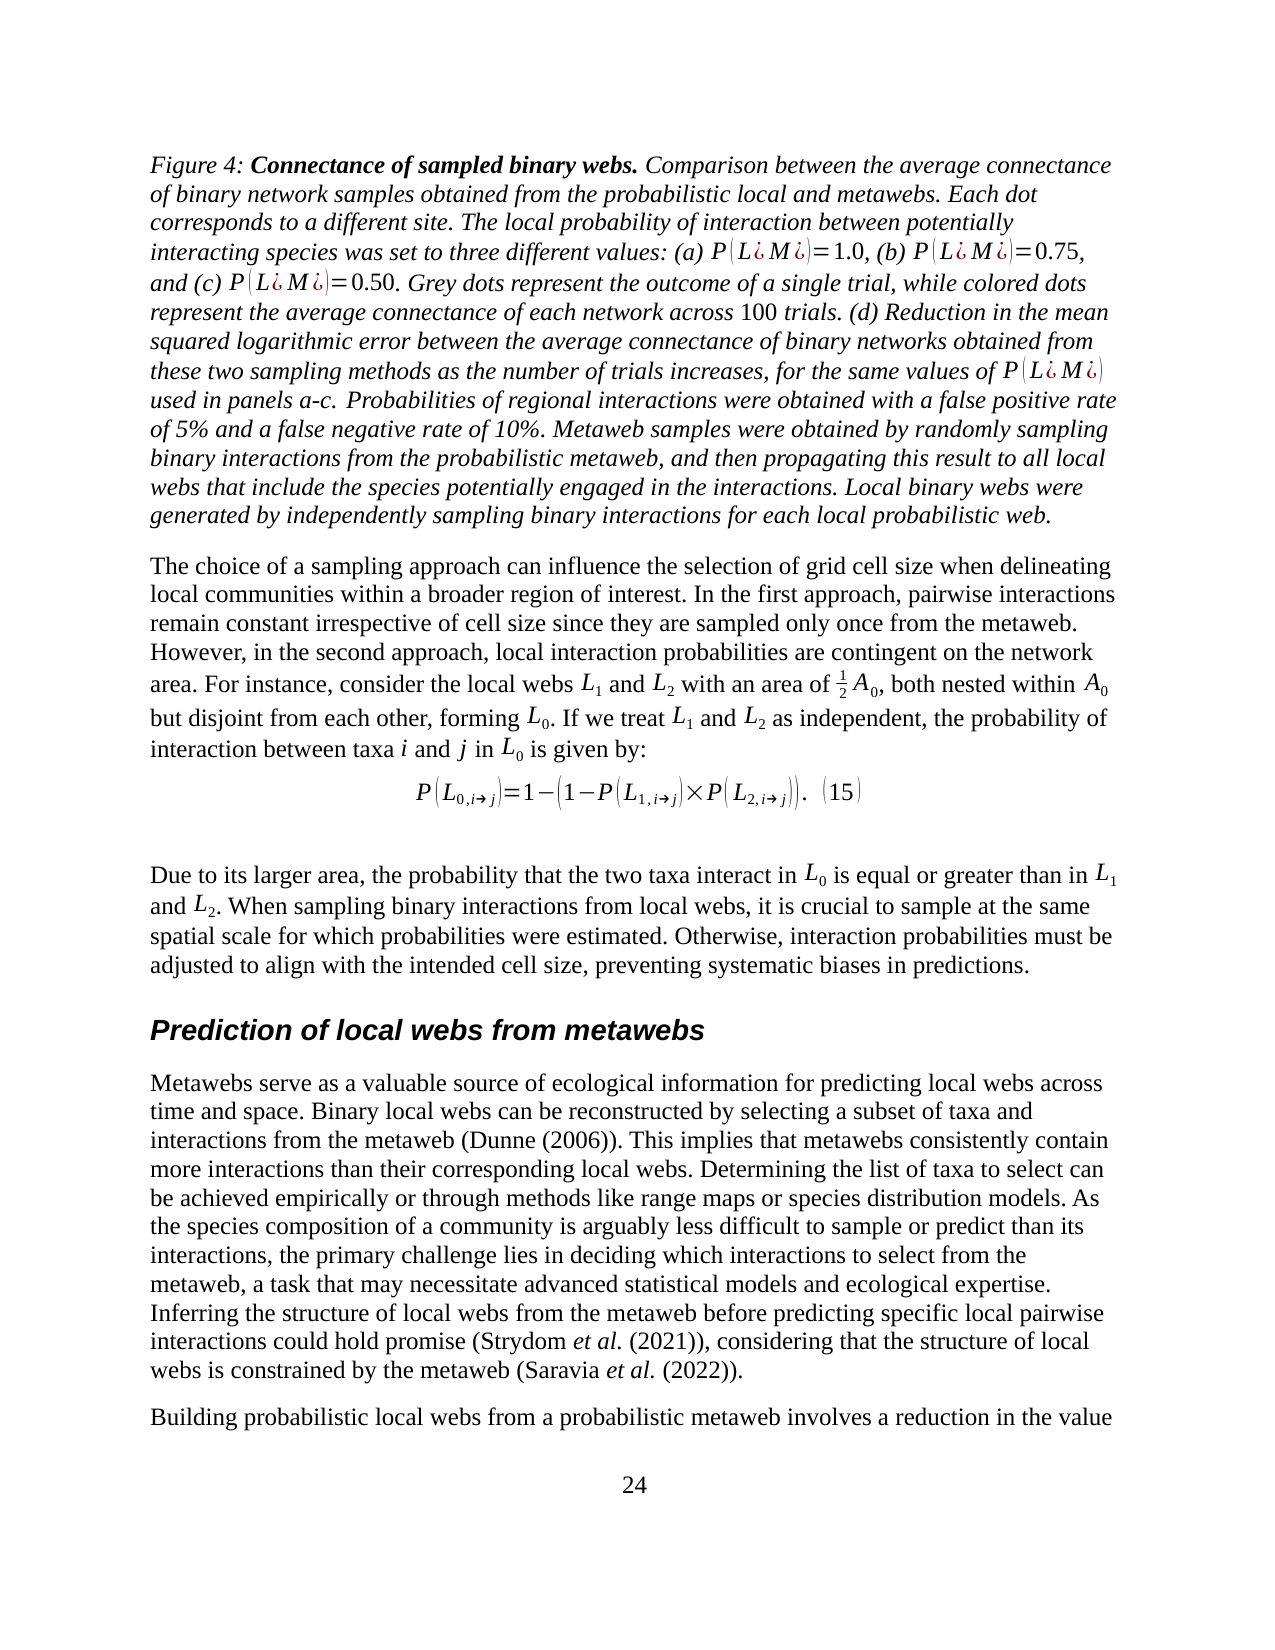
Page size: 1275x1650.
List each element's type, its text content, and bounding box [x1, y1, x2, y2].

text Building probabilistic local webs from a probabilistic metaweb involves a reduction in the value [150, 1402, 1125, 1431]
text Due to its larger area, the probability that the two taxa interact in is equal or greater than in and . When sampling binary interactions from local webs, it is crucial to sample at the same spatial scale for which probabilities were estimated. Otherwise, interaction probabilities must be adjusted to align with the intended cell size, preventing systematic biases in predictions. [150, 858, 1125, 979]
text Metawebs serve as a valuable source of ecological information for predicting local webs across time and space. Binary local webs can be reconstructed by selecting a subset of taxa and interactions from the metaweb (Dunne (2006)). This implies that metawebs consistently contain more interactions than their corresponding local webs. Determining the list of taxa to select can be achieved empirically or through methods like range maps or species distribution models. As the species composition of a community is arguably less difficult to sample or predict than its interactions, the primary challenge lies in deciding which interactions to select from the metaweb, a task that may necessitate advanced statistical models and ecological expertise. Inferring the structure of local webs from the metaweb before predicting specific local pairwise interactions could hold promise (Strydom et al. (2021)), considering that the structure of local webs is constrained by the metaweb (Saravia et al. (2022)). [150, 1068, 1125, 1384]
text The choice of a sampling approach can influence the selection of grid cell size when delineating local communities within a broader region of interest. In the first approach, pairwise interactions remain constant irrespective of cell size since they are sampled only once from the metaweb. However, in the second approach, local interaction probabilities are contingent on the network area. For instance, consider the local webs and with an area of , both nested within but disjoint from each other, forming . If we treat and as independent, the probability of interaction between taxa and in is given by: [150, 551, 1125, 764]
subtitle Prediction of local webs from metawebs [150, 1013, 1125, 1046]
text Figure 4: Connectance of sampled binary webs. Comparison between the average connectance of binary network samples obtained from the probabilistic local and metawebs. Each dot corresponds to a different site. The local probability of interaction between potentially interacting species was set to three different values: (a) , (b) , and (c) . Grey dots represent the outcome of a single trial, while colored dots represent the average connectance of each network across trials. (d) Reduction in the mean squared logarithmic error between the average connectance of binary networks obtained from these two sampling methods as the number of trials increases, for the same values of used in panels a-c. Probabilities of regional interactions were obtained with a false positive rate of 5% and a false negative rate of 10%. Metaweb samples were obtained by randomly sampling binary interactions from the probabilistic metaweb, and then propagating this result to all local webs that include the species potentially engaged in the interactions. Local binary webs were generated by independently sampling binary interactions for each local probabilistic web. [150, 150, 1125, 529]
